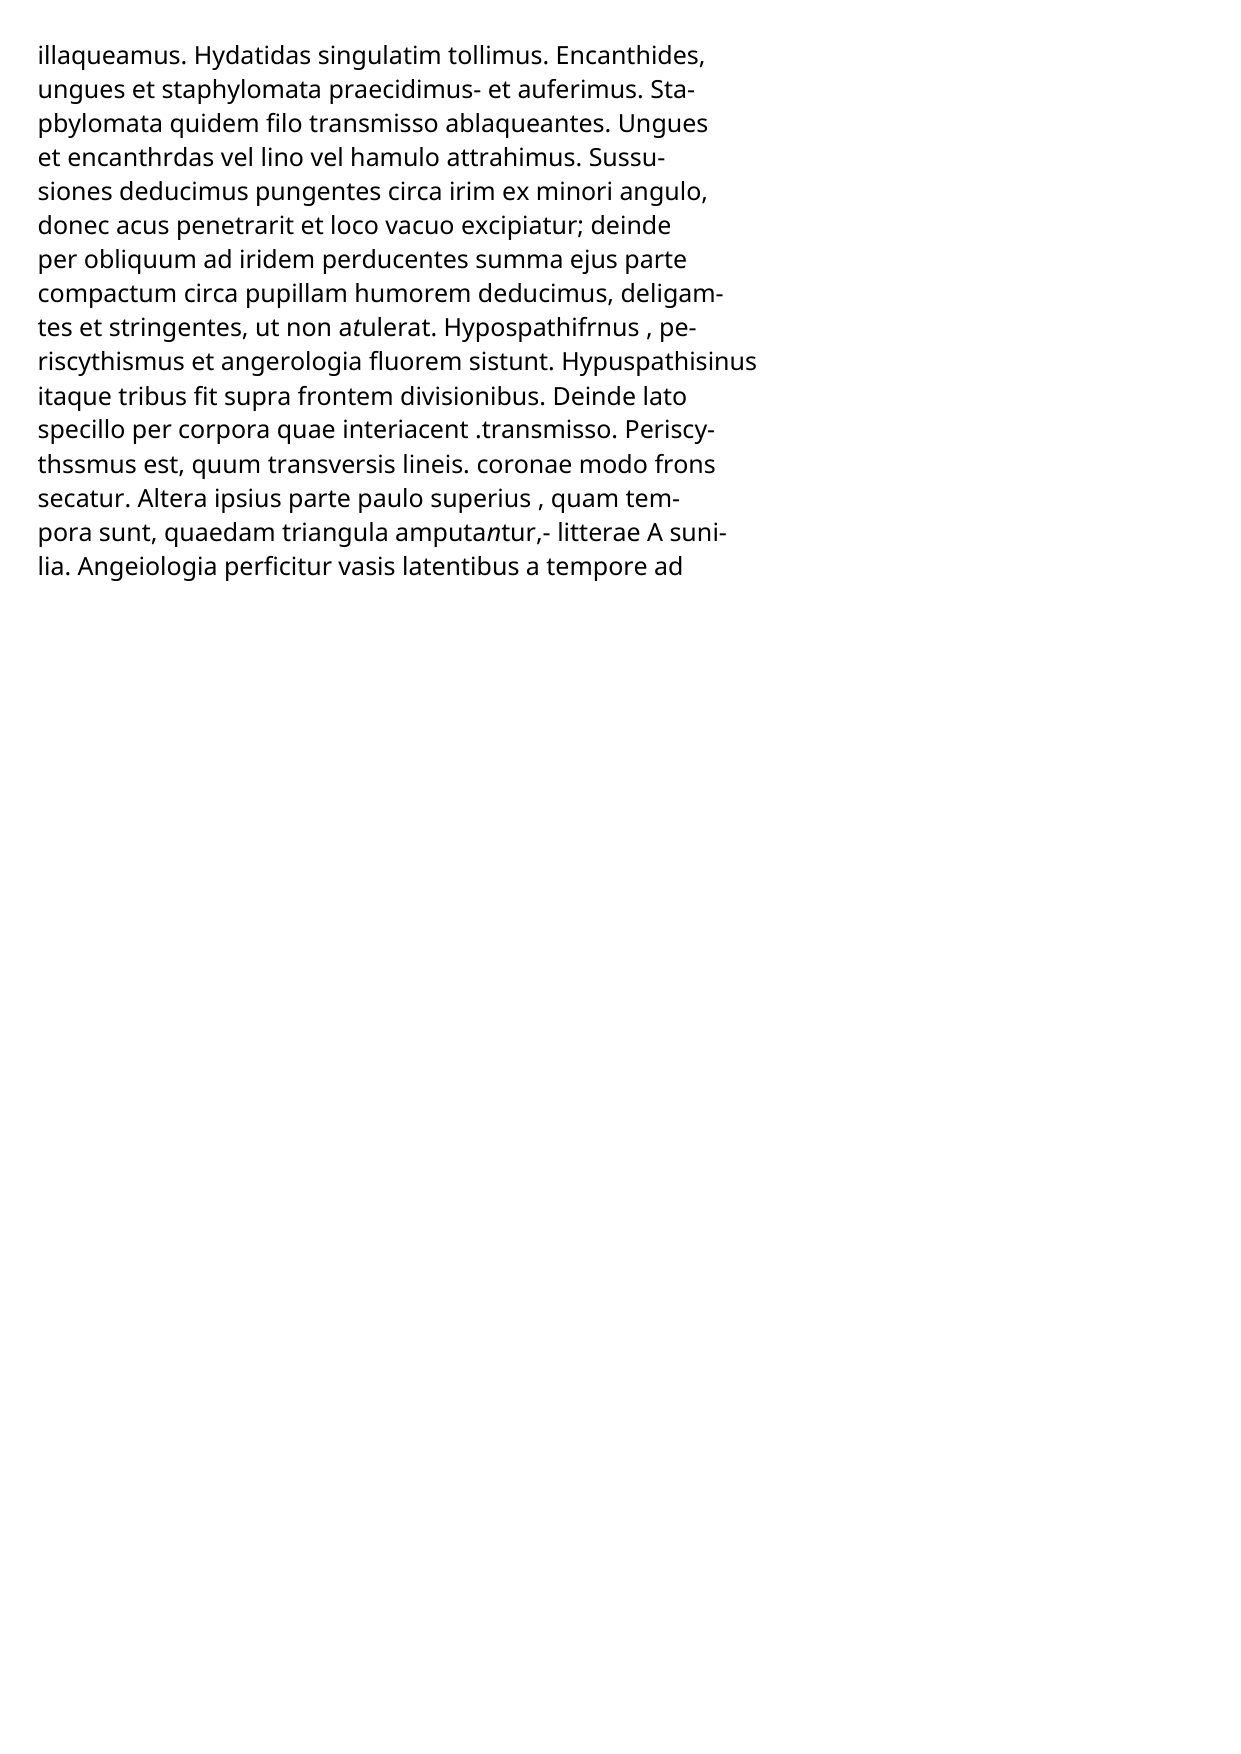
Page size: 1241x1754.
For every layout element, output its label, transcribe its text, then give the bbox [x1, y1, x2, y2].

text illaqueamus. Hydatidas singulatim tollimus. Encanthides, ungues et staphylomata praecidimus- et auferimus. Sta- pbylomata quidem filo transmisso ablaqueantes. Ungues et encanthrdas vel lino vel hamulo attrahimus. Sussu- siones deducimus pungentes circa irim ex minori angulo, donec acus penetrarit et loco vacuo excipiatur; deinde per obliquum ad iridem perducentes summa ejus parte compactum circa pupillam humorem deducimus, deligam- tes et stringentes, ut non atulerat. Hypospathifrnus , pe- riscythismus et angerologia fluorem sistunt. Hypuspathisinus itaque tribus fit supra frontem divisionibus. Deinde lato specillo per corpora quae interiacent .transmisso. Periscy- thssmus est, quum transversis lineis. coronae modo frons secatur. Altera ipsius parte paulo superius , quam tem- pora sunt, quaedam triangula amputantur,- litterae A suni- lia. Angeiologia perficitur vasis latentibus a tempore ad [37, 37, 1203, 582]
